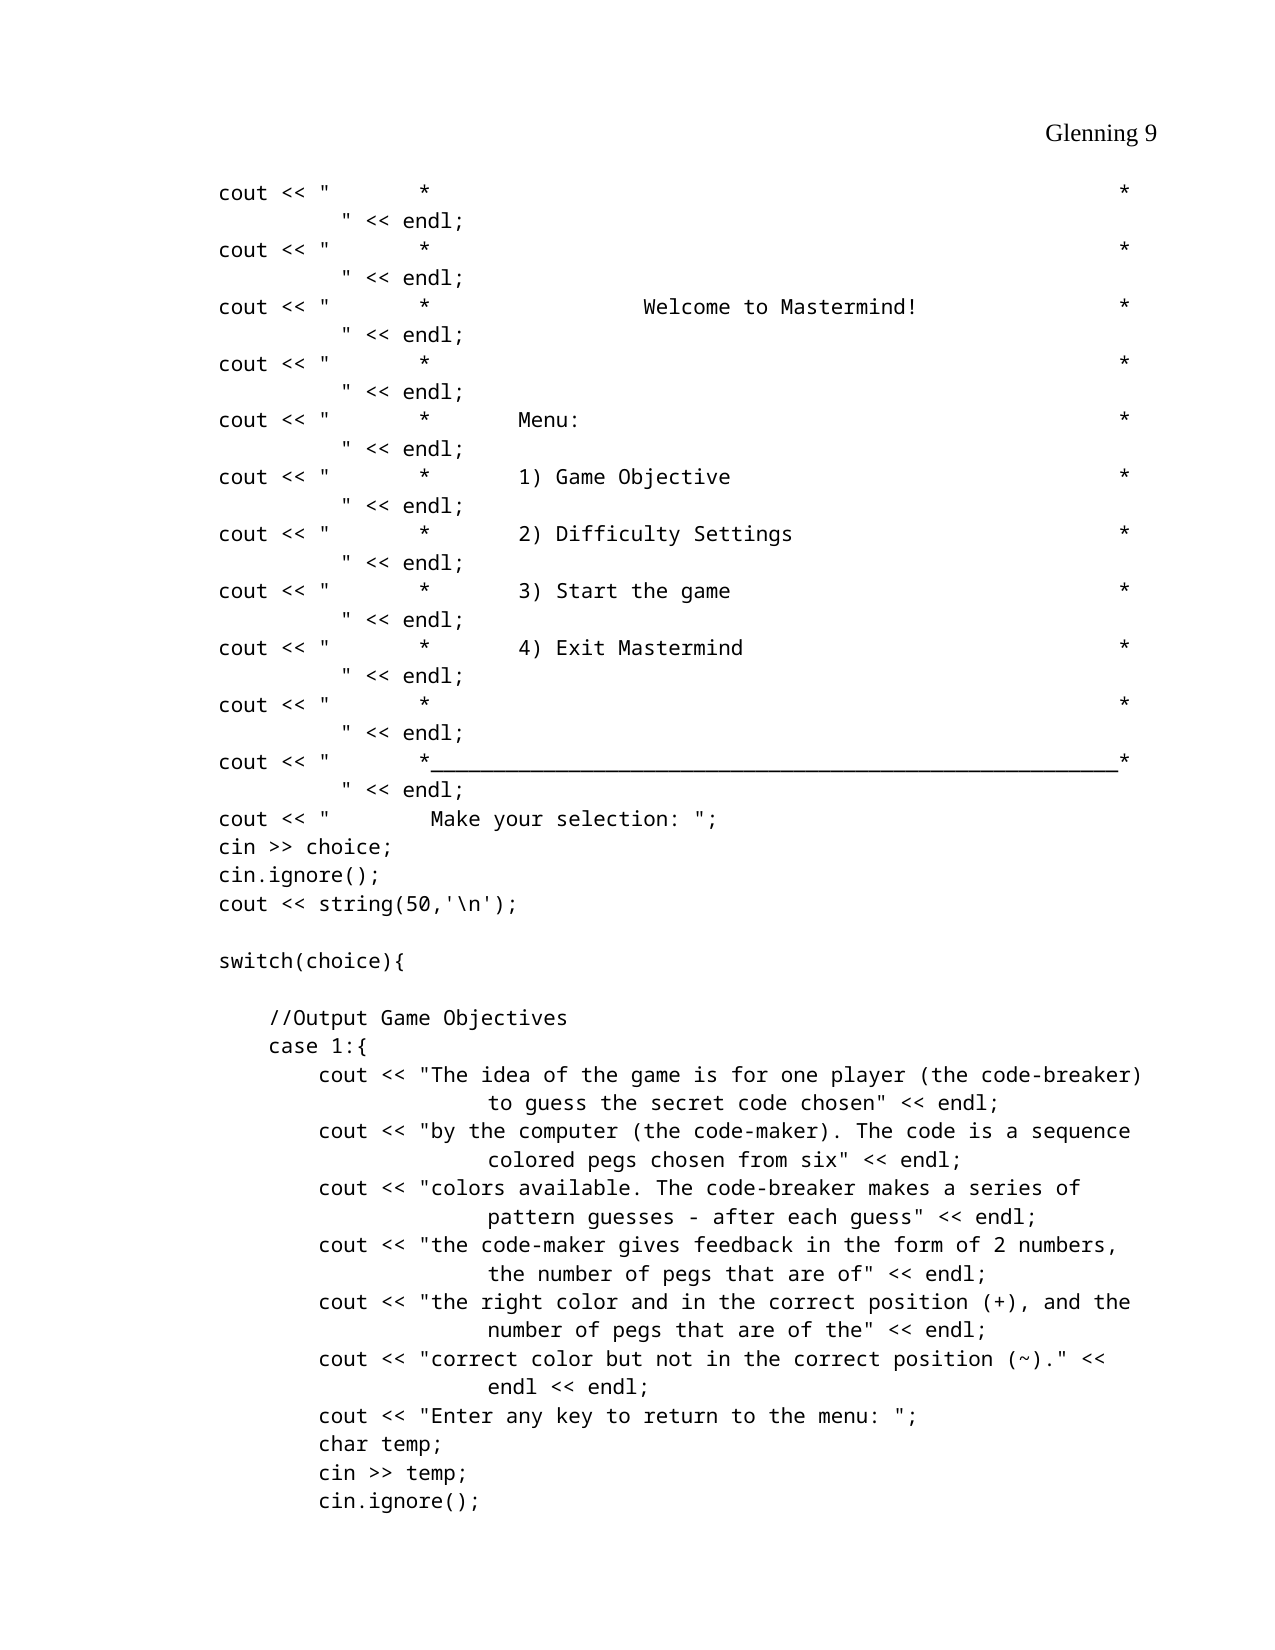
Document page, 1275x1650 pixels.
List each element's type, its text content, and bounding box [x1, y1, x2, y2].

text cout << " * * " << endl; [118, 178, 1157, 235]
text //Output Game Objectives [118, 1003, 1157, 1031]
text cout << " * 2) Difficulty Settings * " << endl; [118, 519, 1157, 576]
text cout << "colors available. The code-breaker makes a series of pattern guesses - after each guess" << endl; [118, 1173, 1157, 1230]
text switch(choice){ [118, 946, 1157, 974]
text cout << " Make your selection: "; [118, 804, 1157, 832]
text cout << "by the computer (the code-maker). The code is a sequence colored pegs chosen from six" << endl; [118, 1117, 1157, 1173]
text cout << " * * " << endl; [118, 235, 1157, 292]
text cout << string(50,'\n'); [118, 889, 1157, 917]
text cout << " * * " << endl; [118, 690, 1157, 747]
text cin.ignore(); [118, 861, 1157, 889]
text cout << "the right color and in the correct position (+), and the number of pegs that are of the" << endl; [118, 1287, 1157, 1344]
text cout << " * 1) Game Objective * " << endl; [118, 462, 1157, 519]
text cout << " * 3) Start the game * " << endl; [118, 576, 1157, 633]
text case 1:{ [118, 1031, 1157, 1060]
text cin.ignore(); [118, 1486, 1157, 1515]
text cin >> temp; [118, 1458, 1157, 1486]
text cout << " * Menu: * " << endl; [118, 406, 1157, 462]
text cin >> choice; [118, 832, 1157, 861]
text cout << " * * " << endl; [118, 349, 1157, 406]
text char temp; [118, 1429, 1157, 1458]
text cout << " *_______________________________________________________* " << endl; [118, 747, 1157, 804]
text cout << " * Welcome to Mastermind! * " << endl; [118, 292, 1157, 349]
text cout << "The idea of the game is for one player (the code-breaker) to guess the secret code chosen" << endl; [118, 1060, 1157, 1117]
text cout << " * 4) Exit Mastermind * " << endl; [118, 633, 1157, 690]
text cout << "correct color but not in the correct position (~)." << endl << endl; [118, 1344, 1157, 1401]
text cout << "Enter any key to return to the menu: "; [118, 1401, 1157, 1429]
text cout << "the code-maker gives feedback in the form of 2 numbers, the number of pegs that are of" << endl; [118, 1230, 1157, 1287]
